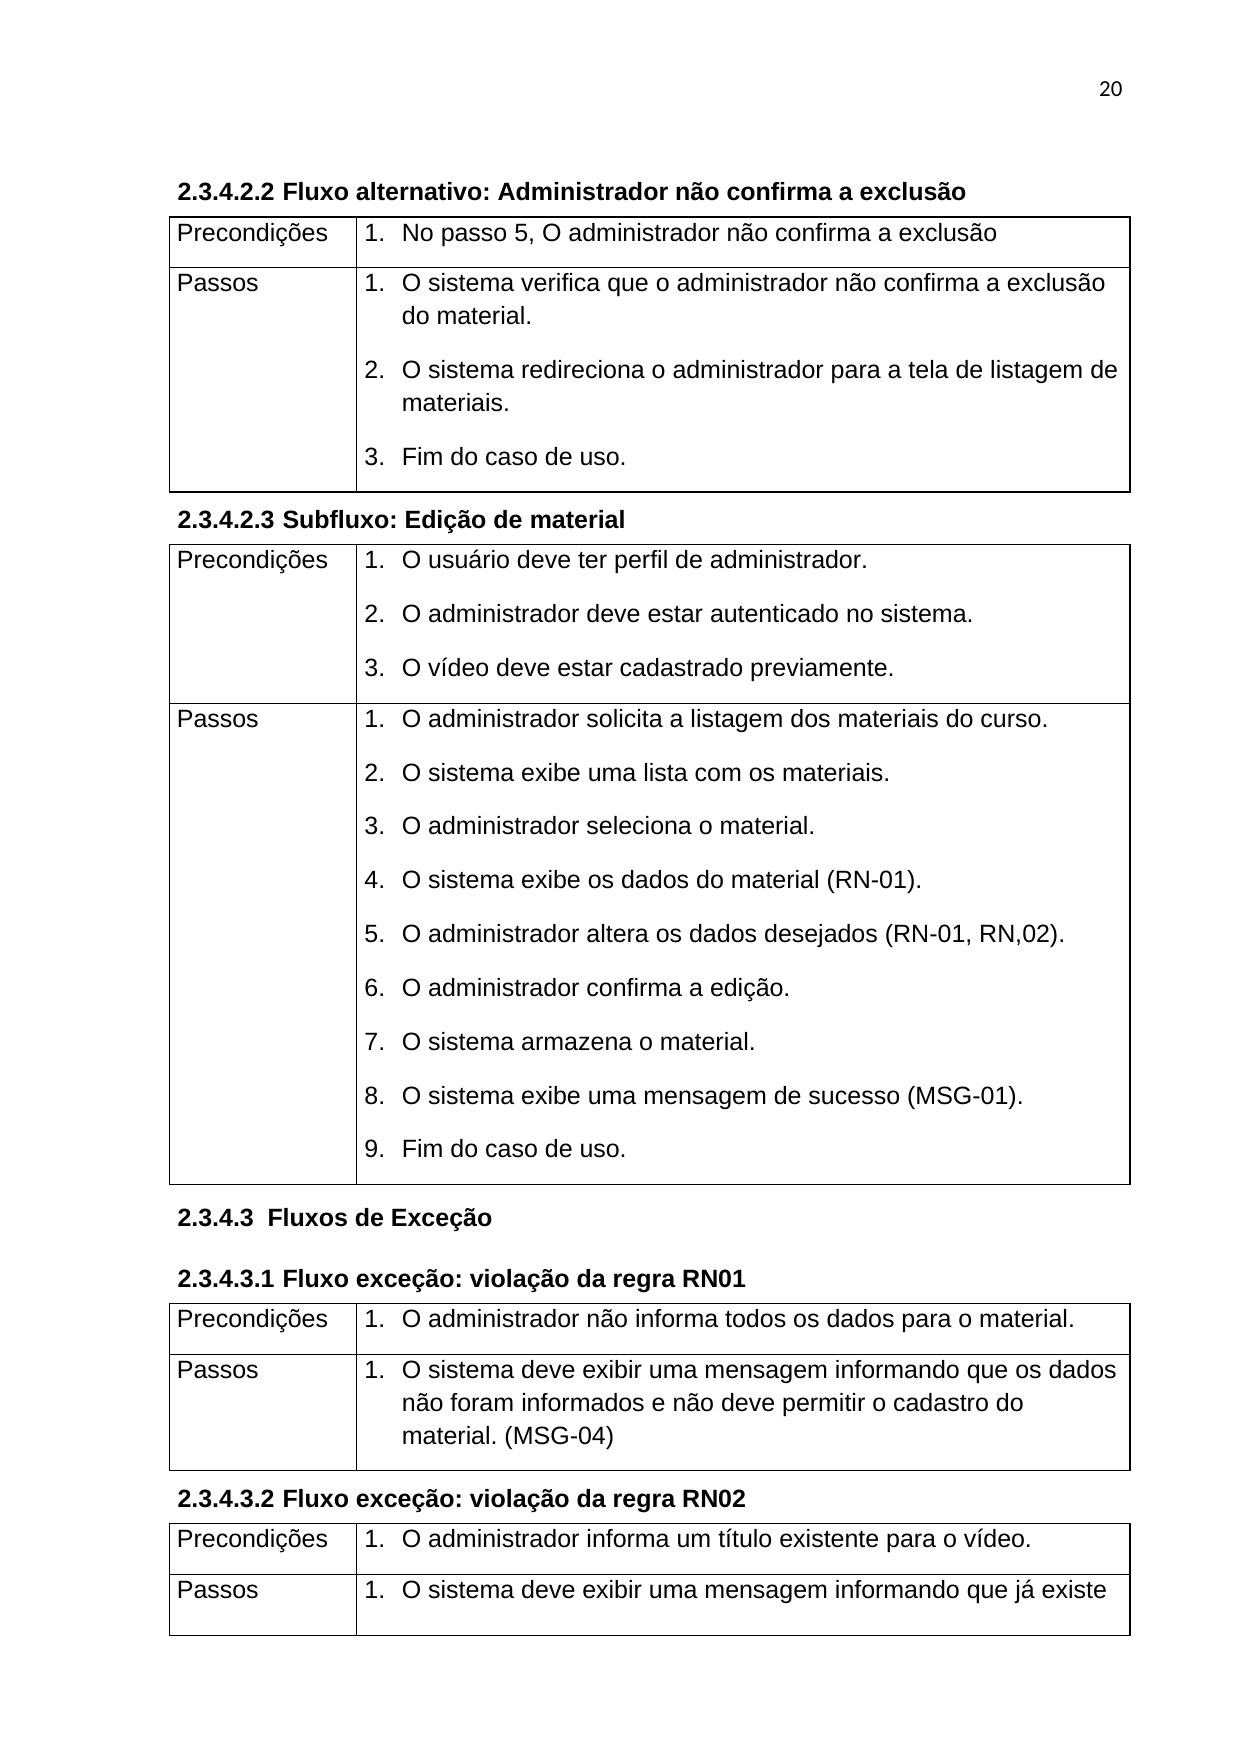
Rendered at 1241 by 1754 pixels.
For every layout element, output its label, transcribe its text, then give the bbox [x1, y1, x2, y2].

table_cell Passos [170, 1575, 356, 1635]
subtitle Fluxo alternativo: Administrador não confirma a exclusão [177, 177, 1122, 206]
table_cell Passos [170, 704, 356, 1184]
subtitle Fluxo exceção: violação da regra RN02 [177, 1484, 1122, 1512]
table_header No passo 5, O administrador não confirma a exclusão [357, 218, 1129, 267]
subtitle Subfluxo: Edição de material [177, 505, 1122, 534]
table_header Precondições [170, 218, 356, 267]
table_header O administrador não informa todos os dados para o material. [357, 1304, 1129, 1353]
table_header O usuário deve ter perfil de administrador. O administrador deve estar autenticado no sistema. O vídeo deve estar cadastrado previamente. [357, 545, 1129, 703]
table_header O administrador informa um título existente para o vídeo. [357, 1524, 1129, 1574]
table_header Precondições [170, 1304, 356, 1353]
table_cell O administrador solicita a listagem dos materiais do curso. O sistema exibe uma lista com os materiais. O administrador seleciona o material. O sistema exibe os dados do material (RN-01). O administrador altera os dados desejados (RN-01, RN,02). O administrador confirma a edição. O sistema armazena o material. O sistema exibe uma mensagem de sucesso (MSG-01). Fim do caso de uso. [357, 704, 1129, 1184]
table_cell O sistema verifica que o administrador não confirma a exclusão do material. O sistema redireciona o administrador para a tela de listagem de materiais. Fim do caso de uso. [357, 268, 1129, 491]
table_header Precondições [170, 545, 356, 703]
table_cell O sistema deve exibir uma mensagem informando que os dados não foram informados e não deve permitir o cadastro do material. (MSG-04) [357, 1355, 1129, 1470]
table_header Precondições [170, 1524, 356, 1574]
table_cell O sistema deve exibir uma mensagem informando que já existe [357, 1575, 1129, 1635]
subtitle Fluxos de Exceção [177, 1203, 1122, 1232]
table_cell Passos [170, 268, 356, 491]
subtitle Fluxo exceção: violação da regra RN01 [177, 1264, 1122, 1292]
table_cell Passos [170, 1355, 356, 1470]
